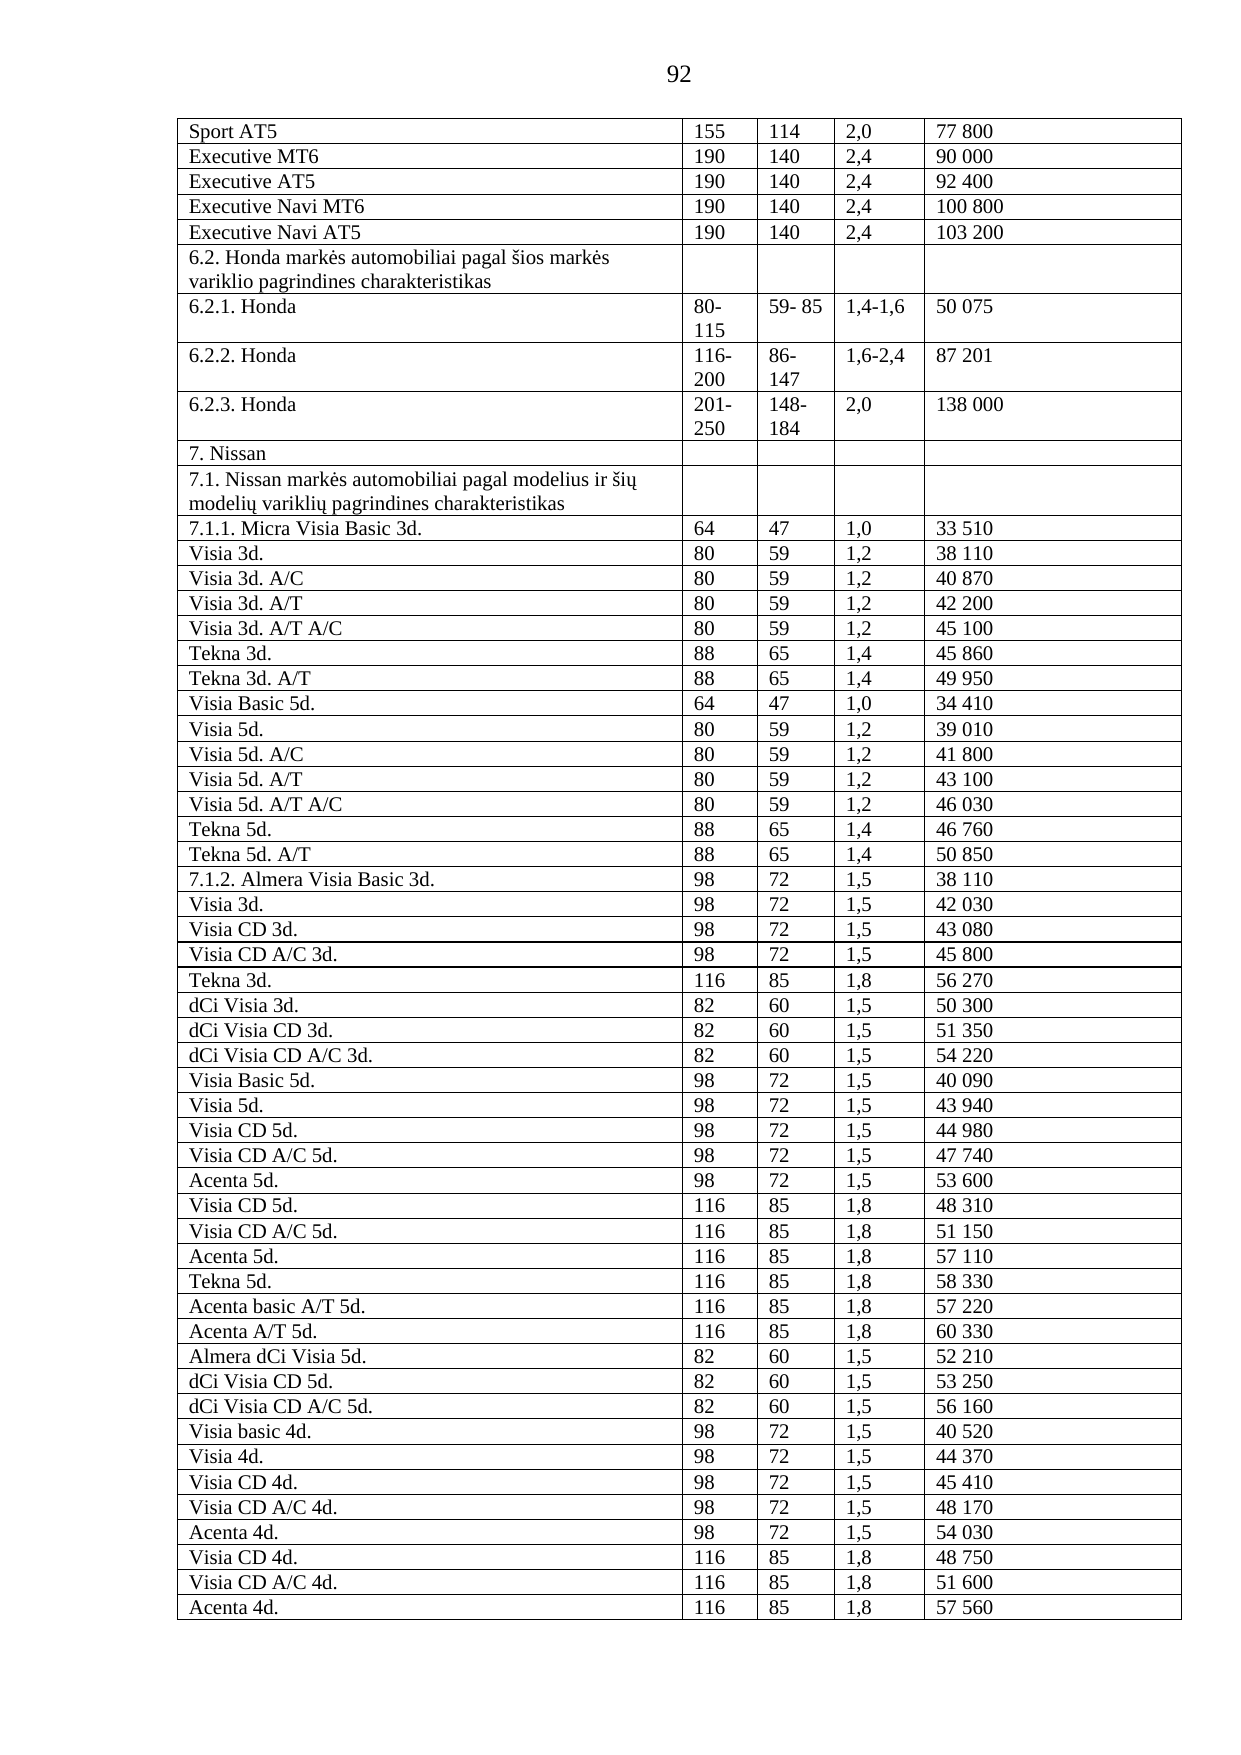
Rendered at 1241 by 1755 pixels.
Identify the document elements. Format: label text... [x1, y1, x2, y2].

table_cell 116 [683, 1319, 757, 1343]
table_cell Acenta 4d. [178, 1520, 682, 1544]
table_cell 6.2. Honda markės automobiliai pagal šios markės variklio pagrindines charakteristikas [178, 245, 682, 293]
table_cell 98 [683, 1143, 757, 1167]
table_cell 85 [758, 1219, 834, 1243]
table_cell 54 030 [925, 1520, 1181, 1544]
table_cell Visia 3d. A/C [178, 566, 682, 590]
table_cell 116 [683, 1570, 757, 1594]
table_cell Visia CD 4d. [178, 1545, 682, 1569]
table_cell 1,5 [835, 1445, 924, 1468]
table_cell 116 [683, 1545, 757, 1569]
table_cell Almera dCi Visia 5d. [178, 1344, 682, 1368]
table_cell 1,8 [835, 1194, 924, 1217]
table_cell 46 030 [925, 792, 1181, 816]
table_cell Tekna 5d. [178, 1269, 682, 1293]
table_cell 1,2 [835, 591, 924, 615]
table_cell 52 210 [925, 1344, 1181, 1368]
table_cell 77 800 [925, 119, 1181, 143]
table_cell 82 [683, 1018, 757, 1042]
table_cell 72 [758, 1143, 834, 1167]
table_cell 140 [758, 195, 834, 218]
table_cell [925, 245, 1181, 293]
table_cell 1,5 [835, 993, 924, 1017]
table_cell Visia 3d. A/T [178, 591, 682, 615]
table_cell 44 370 [925, 1445, 1181, 1468]
table_cell 46 760 [925, 817, 1181, 841]
table_cell 1,5 [835, 1143, 924, 1167]
table_cell [925, 466, 1181, 514]
table_cell 1,5 [835, 1118, 924, 1142]
table_cell 80 [683, 792, 757, 816]
table_cell Visia CD 5d. [178, 1118, 682, 1142]
table_cell 43 940 [925, 1093, 1181, 1117]
table_cell Visia CD A/C 4d. [178, 1495, 682, 1519]
table_cell 190 [683, 169, 757, 193]
table_cell 72 [758, 1118, 834, 1142]
table_cell 72 [758, 1495, 834, 1519]
table_cell Tekna 3d. [178, 968, 682, 992]
table_cell 59 [758, 792, 834, 816]
table_cell 56 160 [925, 1394, 1181, 1418]
table_cell 85 [758, 1194, 834, 1217]
table_cell Sport AT5 [178, 119, 682, 143]
table_cell 80 [683, 767, 757, 791]
table_cell 1,2 [835, 792, 924, 816]
table_cell [758, 466, 834, 514]
table_cell 45 800 [925, 943, 1181, 966]
table_cell 44 980 [925, 1118, 1181, 1142]
table_cell [683, 441, 757, 465]
table_cell 88 [683, 842, 757, 866]
table_cell Executive AT5 [178, 169, 682, 193]
table_cell 51 150 [925, 1219, 1181, 1243]
table_cell 103 200 [925, 220, 1181, 244]
table_cell 82 [683, 1394, 757, 1418]
table_cell 85 [758, 1269, 834, 1293]
table_cell 53 600 [925, 1168, 1181, 1192]
table_cell 6.2.1. Honda [178, 294, 682, 342]
table_cell 7.1. Nissan markės automobiliai pagal modelius ir šių modelių variklių pagrindines charakteristikas [178, 466, 682, 514]
table_cell 1,2 [835, 716, 924, 741]
table_cell 85 [758, 1545, 834, 1569]
table_cell 116 [683, 1294, 757, 1318]
table_cell 47 [758, 516, 834, 540]
table_cell 1,8 [835, 1545, 924, 1569]
table_cell 1,6-2,4 [835, 343, 924, 391]
table_cell 1,2 [835, 541, 924, 565]
table_cell 6.2.3. Honda [178, 392, 682, 440]
table_cell 47 740 [925, 1143, 1181, 1167]
table_cell 116 [683, 1269, 757, 1293]
table_cell 38 110 [925, 541, 1181, 565]
table_cell 116 [683, 1595, 757, 1619]
table_cell dCi Visia CD A/C 3d. [178, 1043, 682, 1067]
table_cell 56 270 [925, 968, 1181, 992]
table_cell 1,2 [835, 616, 924, 640]
table_cell Executive Navi AT5 [178, 220, 682, 244]
table_cell 1,5 [835, 1093, 924, 1117]
table_cell Visia CD A/C 5d. [178, 1143, 682, 1167]
table_cell dCi Visia CD A/C 5d. [178, 1394, 682, 1418]
table_cell 1,8 [835, 1595, 924, 1619]
table_cell 53 250 [925, 1369, 1181, 1393]
table_cell Visia Basic 5d. [178, 1068, 682, 1092]
table_cell 60 [758, 1043, 834, 1067]
table_cell 138 000 [925, 392, 1181, 440]
table_cell [835, 466, 924, 514]
table_cell 1,5 [835, 1369, 924, 1393]
table_cell 72 [758, 943, 834, 966]
table_cell 60 [758, 1394, 834, 1418]
table_cell dCi Visia CD 3d. [178, 1018, 682, 1042]
table_cell 140 [758, 169, 834, 193]
table_cell 50 075 [925, 294, 1181, 342]
table_cell 59 [758, 767, 834, 791]
table_cell 40 870 [925, 566, 1181, 590]
table_cell 88 [683, 817, 757, 841]
table_cell 88 [683, 641, 757, 665]
table_cell 1,8 [835, 1294, 924, 1318]
table_cell 1,8 [835, 1319, 924, 1343]
table_cell Visia 4d. [178, 1445, 682, 1468]
table_cell Executive Navi MT6 [178, 195, 682, 218]
table_cell 1,2 [835, 742, 924, 766]
table_cell 60 [758, 1369, 834, 1393]
table_cell Acenta 5d. [178, 1244, 682, 1268]
table_cell 85 [758, 968, 834, 992]
table_cell 72 [758, 1419, 834, 1443]
table_cell Visia 5d. A/T A/C [178, 792, 682, 816]
table_cell [758, 441, 834, 465]
table_cell 60 [758, 993, 834, 1017]
table_cell 98 [683, 1118, 757, 1142]
table_cell [835, 441, 924, 465]
table_cell 80 [683, 591, 757, 615]
table_cell 7.1.2. Almera Visia Basic 3d. [178, 867, 682, 891]
table_cell 1,0 [835, 516, 924, 540]
table_cell 85 [758, 1570, 834, 1594]
table_cell 1,5 [835, 1068, 924, 1092]
table_cell 47 [758, 691, 834, 715]
table_cell 98 [683, 943, 757, 966]
table_cell 98 [683, 1495, 757, 1519]
table_cell 59 [758, 716, 834, 741]
table_cell 2,4 [835, 144, 924, 168]
table_cell 48 310 [925, 1194, 1181, 1217]
table_cell 59 [758, 566, 834, 590]
table_cell 1,8 [835, 1269, 924, 1293]
table_cell 34 410 [925, 691, 1181, 715]
table_cell Visia 5d. [178, 716, 682, 741]
table_cell 140 [758, 220, 834, 244]
table_cell 51 350 [925, 1018, 1181, 1042]
table_cell 1,5 [835, 867, 924, 891]
table_cell Visia CD A/C 5d. [178, 1219, 682, 1243]
table_cell 1,8 [835, 968, 924, 992]
table_cell 1,4 [835, 666, 924, 690]
table_cell 116 [683, 968, 757, 992]
table_cell 82 [683, 1344, 757, 1368]
table_cell 1,5 [835, 943, 924, 966]
table_cell Visia CD 3d. [178, 917, 682, 941]
table_cell 45 100 [925, 616, 1181, 640]
table_cell 1,2 [835, 767, 924, 791]
table_cell 72 [758, 1470, 834, 1494]
table_cell 1,2 [835, 566, 924, 590]
table_cell 72 [758, 917, 834, 941]
table_cell 82 [683, 993, 757, 1017]
table_cell 82 [683, 1043, 757, 1067]
table_cell Visia 5d. A/T [178, 767, 682, 791]
table_cell 80 [683, 716, 757, 741]
table_cell Tekna 5d. A/T [178, 842, 682, 866]
table_cell [683, 466, 757, 514]
table_cell 65 [758, 842, 834, 866]
table_cell Visia 5d. A/C [178, 742, 682, 766]
table_cell 87 201 [925, 343, 1181, 391]
table_cell [925, 441, 1181, 465]
table_cell 114 [758, 119, 834, 143]
table_cell 86-147 [758, 343, 834, 391]
table_cell Visia CD A/C 3d. [178, 943, 682, 966]
table_cell 48 170 [925, 1495, 1181, 1519]
table_cell 98 [683, 1068, 757, 1092]
table_cell 98 [683, 1168, 757, 1192]
table_cell 1,5 [835, 1394, 924, 1418]
table_cell 59 [758, 742, 834, 766]
table_cell 59- 85 [758, 294, 834, 342]
table_cell 1,5 [835, 917, 924, 941]
table_cell Visia Basic 5d. [178, 691, 682, 715]
table_cell 116 [683, 1219, 757, 1243]
table_cell 2,4 [835, 169, 924, 193]
table_cell 42 200 [925, 591, 1181, 615]
table_cell 2,0 [835, 392, 924, 440]
table_cell 65 [758, 641, 834, 665]
table_cell 43 080 [925, 917, 1181, 941]
table_cell 64 [683, 691, 757, 715]
table_cell 98 [683, 1419, 757, 1443]
table_cell 1,5 [835, 1344, 924, 1368]
table_cell 60 [758, 1018, 834, 1042]
table_cell 65 [758, 817, 834, 841]
table_cell 45 860 [925, 641, 1181, 665]
table_cell 85 [758, 1244, 834, 1268]
table_cell Tekna 5d. [178, 817, 682, 841]
table_cell 98 [683, 917, 757, 941]
table_cell 98 [683, 892, 757, 916]
table_cell 72 [758, 867, 834, 891]
table_cell Visia 3d. [178, 892, 682, 916]
table_cell [683, 245, 757, 293]
table_cell 88 [683, 666, 757, 690]
table_cell Visia 5d. [178, 1093, 682, 1117]
table_cell 148- 184 [758, 392, 834, 440]
table_cell 82 [683, 1369, 757, 1393]
table_cell 190 [683, 195, 757, 218]
table_cell 1,5 [835, 1419, 924, 1443]
table_cell 49 950 [925, 666, 1181, 690]
table_cell 59 [758, 591, 834, 615]
table_cell 1,8 [835, 1219, 924, 1243]
table_cell 2,4 [835, 220, 924, 244]
table_cell 43 100 [925, 767, 1181, 791]
table_cell 39 010 [925, 716, 1181, 741]
table_cell 1,5 [835, 1520, 924, 1544]
table_cell 60 [758, 1344, 834, 1368]
table_cell 59 [758, 616, 834, 640]
table_cell 45 410 [925, 1470, 1181, 1494]
table_cell 116 [683, 1244, 757, 1268]
table_cell 72 [758, 1445, 834, 1468]
table_cell 1,5 [835, 1470, 924, 1494]
table_cell 98 [683, 867, 757, 891]
table_cell Visia 3d. A/T A/C [178, 616, 682, 640]
table_cell 54 220 [925, 1043, 1181, 1067]
table_cell 80 [683, 742, 757, 766]
table_cell 6.2.2. Honda [178, 343, 682, 391]
table_cell 90 000 [925, 144, 1181, 168]
table_cell 1,8 [835, 1570, 924, 1594]
table_cell 100 800 [925, 195, 1181, 218]
table_cell 1,5 [835, 1018, 924, 1042]
table_cell 190 [683, 144, 757, 168]
table_cell 40 520 [925, 1419, 1181, 1443]
table_cell 7. Nissan [178, 441, 682, 465]
table_cell 1,4 [835, 817, 924, 841]
table_cell 190 [683, 220, 757, 244]
table_cell 1,5 [835, 1168, 924, 1192]
table_cell 201-250 [683, 392, 757, 440]
table_cell 50 850 [925, 842, 1181, 866]
table_cell 1,4 [835, 641, 924, 665]
table_cell 41 800 [925, 742, 1181, 766]
table_cell 1,8 [835, 1244, 924, 1268]
table_cell Acenta 5d. [178, 1168, 682, 1192]
table_cell Visia CD 4d. [178, 1470, 682, 1494]
table_cell Tekna 3d. A/T [178, 666, 682, 690]
table_cell 85 [758, 1595, 834, 1619]
table_cell Acenta 4d. [178, 1595, 682, 1619]
table_cell 80 [683, 541, 757, 565]
table_cell 50 300 [925, 993, 1181, 1017]
table_cell dCi Visia 3d. [178, 993, 682, 1017]
table_cell 7.1.1. Micra Visia Basic 3d. [178, 516, 682, 540]
table_cell 1,5 [835, 1043, 924, 1067]
table_cell 64 [683, 516, 757, 540]
table_cell 72 [758, 1520, 834, 1544]
table_cell 42 030 [925, 892, 1181, 916]
table_cell 72 [758, 1168, 834, 1192]
table_cell 58 330 [925, 1269, 1181, 1293]
table_cell 72 [758, 892, 834, 916]
table_cell 98 [683, 1093, 757, 1117]
table_cell 57 560 [925, 1595, 1181, 1619]
table_cell Acenta A/T 5d. [178, 1319, 682, 1343]
table_cell 72 [758, 1093, 834, 1117]
table_cell Visia basic 4d. [178, 1419, 682, 1443]
table_cell 1,4-1,6 [835, 294, 924, 342]
table_cell 1,4 [835, 842, 924, 866]
table_cell 116-200 [683, 343, 757, 391]
table_cell 59 [758, 541, 834, 565]
table_cell 92 400 [925, 169, 1181, 193]
table_cell Visia CD A/C 4d. [178, 1570, 682, 1594]
table_cell Acenta basic A/T 5d. [178, 1294, 682, 1318]
table_cell 98 [683, 1520, 757, 1544]
table_cell Executive MT6 [178, 144, 682, 168]
table_cell [758, 245, 834, 293]
table_cell 38 110 [925, 867, 1181, 891]
table_cell 1,0 [835, 691, 924, 715]
table_cell 72 [758, 1068, 834, 1092]
table_cell 80 [683, 566, 757, 590]
table_cell 98 [683, 1470, 757, 1494]
table_cell 57 110 [925, 1244, 1181, 1268]
table_cell 1,5 [835, 892, 924, 916]
table_cell 85 [758, 1294, 834, 1318]
table_cell 60 330 [925, 1319, 1181, 1343]
table_cell Tekna 3d. [178, 641, 682, 665]
table_cell 40 090 [925, 1068, 1181, 1092]
table_cell 48 750 [925, 1545, 1181, 1569]
table_cell 1,5 [835, 1495, 924, 1519]
table_cell 140 [758, 144, 834, 168]
table_cell 116 [683, 1194, 757, 1217]
table_cell 57 220 [925, 1294, 1181, 1318]
table_cell 51 600 [925, 1570, 1181, 1594]
table_cell Visia CD 5d. [178, 1194, 682, 1217]
table_cell 33 510 [925, 516, 1181, 540]
table_cell 80-115 [683, 294, 757, 342]
table_cell [835, 245, 924, 293]
table_cell 65 [758, 666, 834, 690]
table_cell 155 [683, 119, 757, 143]
table_cell 2,0 [835, 119, 924, 143]
table_cell 85 [758, 1319, 834, 1343]
table_cell 80 [683, 616, 757, 640]
table_cell 98 [683, 1445, 757, 1468]
table_cell dCi Visia CD 5d. [178, 1369, 682, 1393]
table_cell Visia 3d. [178, 541, 682, 565]
table_cell 2,4 [835, 195, 924, 218]
